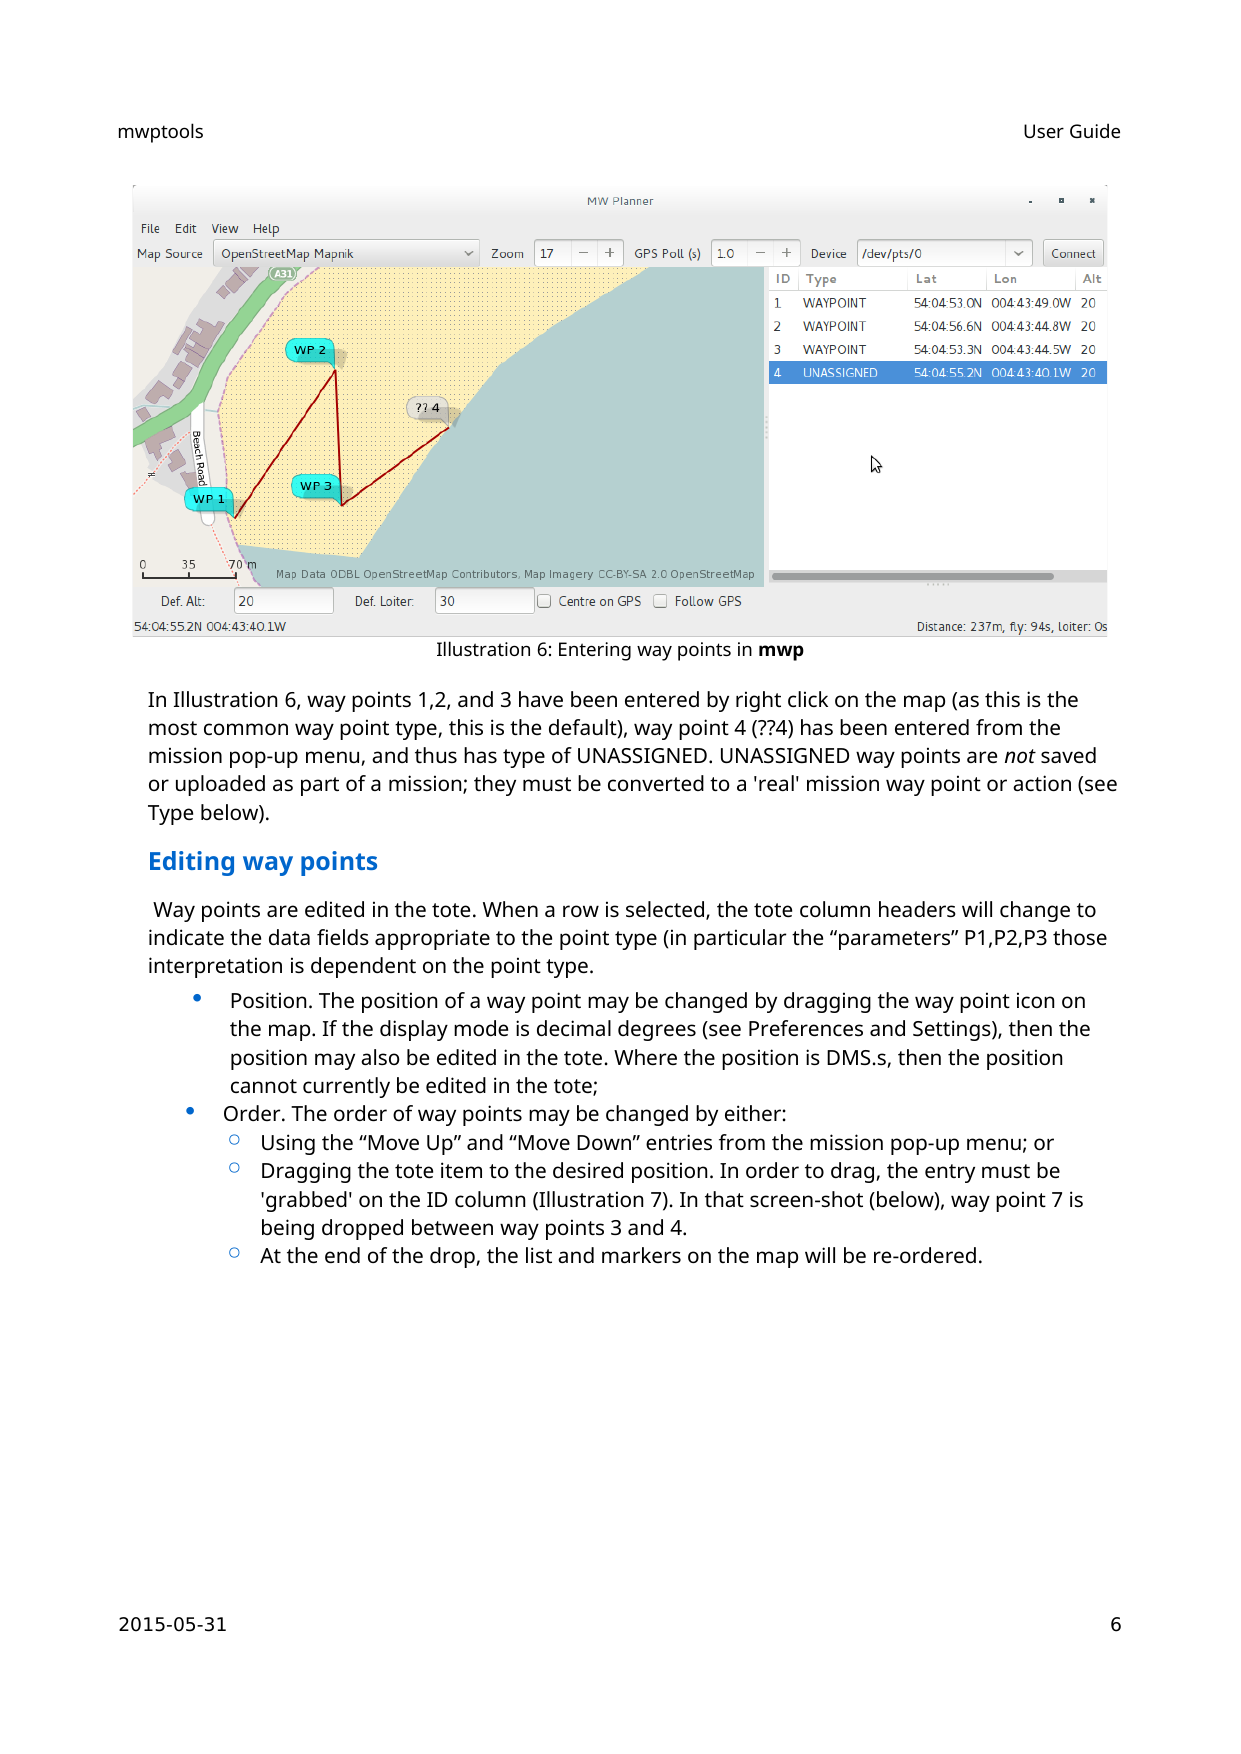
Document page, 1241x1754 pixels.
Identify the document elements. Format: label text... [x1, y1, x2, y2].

list At the end of the drop, the list and markers on the map will be re-ordered. [223, 1241, 1122, 1270]
list Position. The position of a way point may be changed by dragging the way point icon on the map. If the display mode is decimal degrees (see Preferences and Settings), then the position may also be edited in the tote. Where the position is DMS.s, then the position cannot currently be edited in the tote; [192, 986, 1122, 1099]
text Way points are edited in the tote. When a row is selected, the tote column headers will change to indicate the data fields appropriate to the point type (in particular the “parameters” P1,P2,P3 those interpretation is dependent on the point type. [148, 895, 1122, 980]
text Illustration 6: Entering way points in mwp [133, 637, 1107, 662]
list Using the “Move Up” and “Move Down” entries from the mission pop-up menu; or [223, 1128, 1122, 1156]
subtitle Editing way points [148, 843, 1122, 877]
picture [132, 185, 1108, 637]
list Order. The order of way points may be changed by either: [185, 1099, 1122, 1128]
list Dragging the tote item to the desired position. In order to drag, the entry must be 'grabbed' on the ID column (Illustration 7). In that screen-shot (below), way point 7 is being dropped between way points 3 and 4. [223, 1156, 1122, 1241]
text In Illustration 6, way points 1,2, and 3 have been entered by right click on the map (as this is the most common way point type, this is the default), way point 4 (??4) has been entered from the mission pop-up menu, and thus has type of UNASSIGNED. UNASSIGNED way points are not saved or uploaded as part of a mission; they must be converted to a 'real' mission way point or action (see Type below). [148, 685, 1122, 826]
